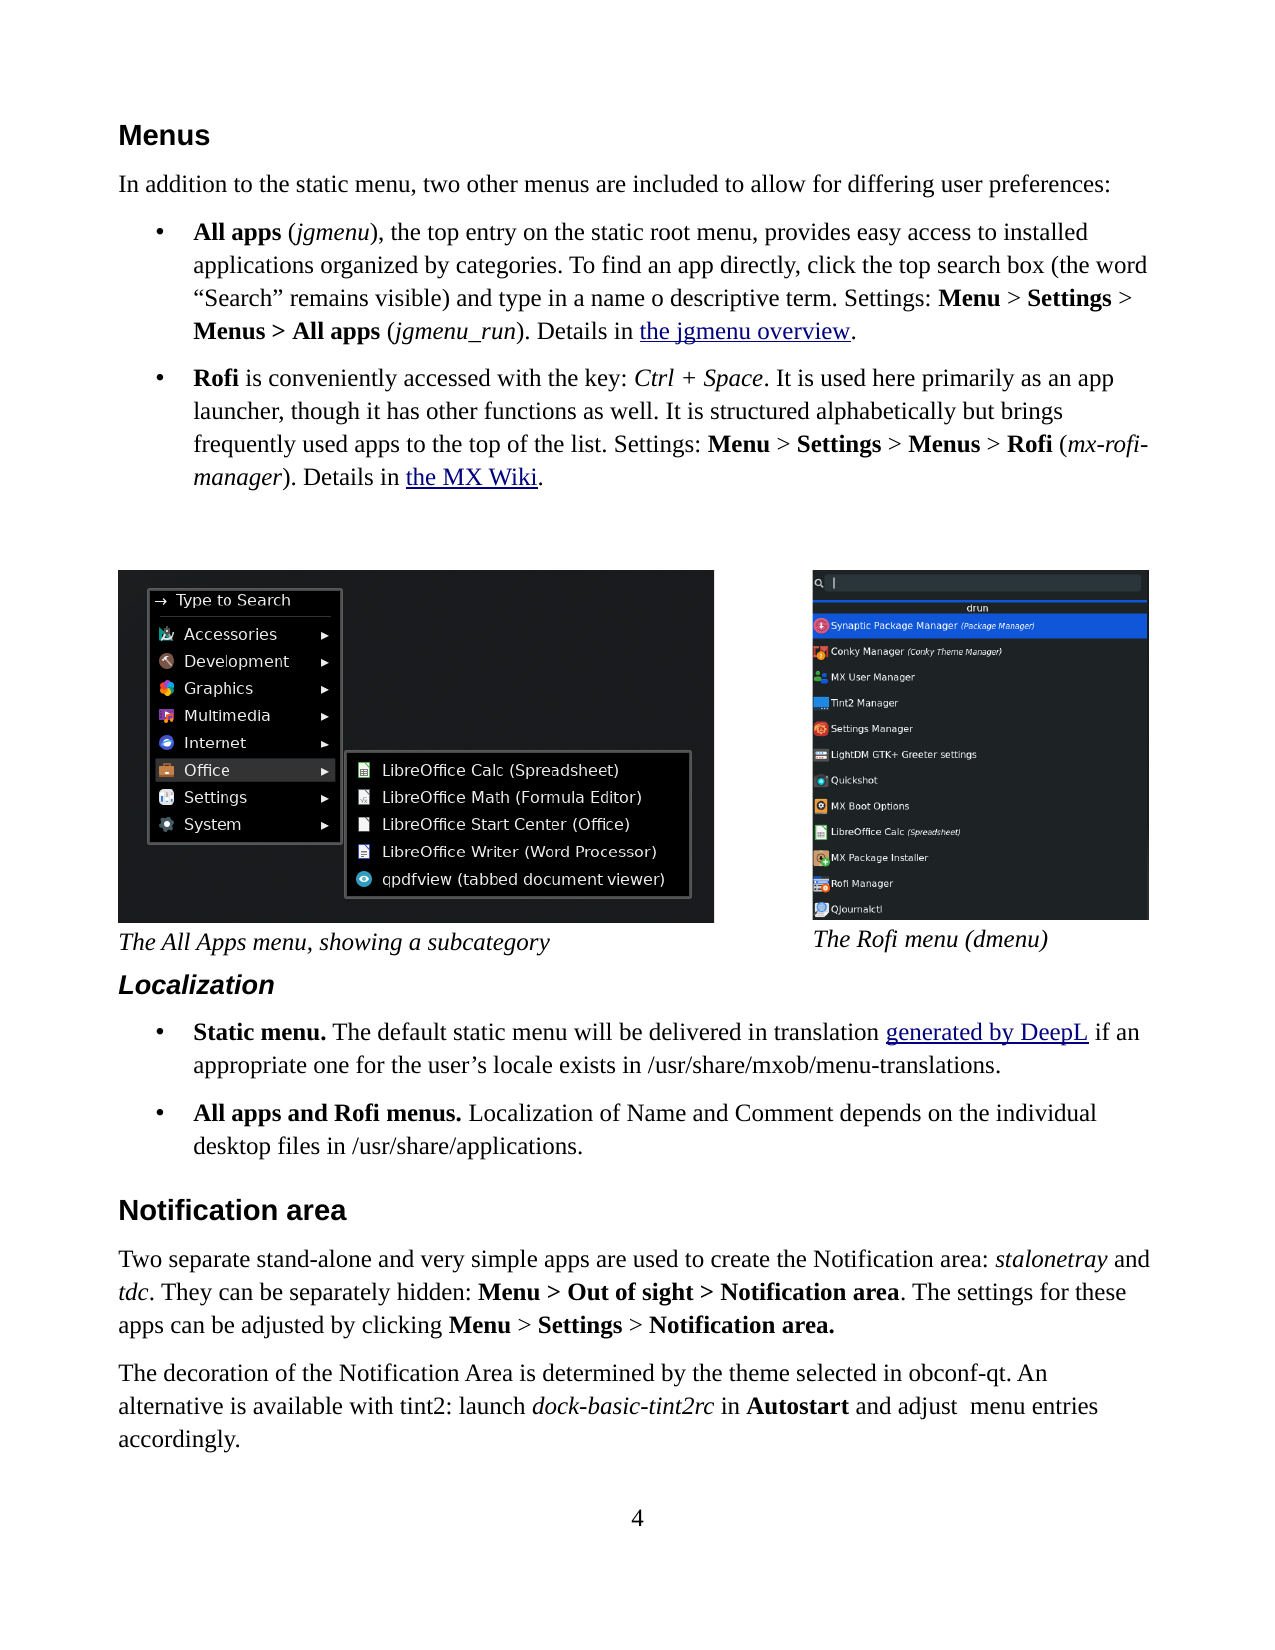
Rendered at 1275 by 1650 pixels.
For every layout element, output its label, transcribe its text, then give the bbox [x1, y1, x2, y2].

picture [812, 570, 1149, 920]
subtitle Localization [118, 969, 1157, 1000]
subtitle Menus [118, 118, 1157, 152]
picture [118, 570, 715, 923]
subtitle Notification area [118, 1193, 1157, 1227]
text Two separate stand-alone and very simple apps are used to create the Notification area: stalonetray and tdc. They can be separately hidden: Menu > Out of sight > Notification area. The settings for these apps can be adjusted by clicking Menu > Settings > Notification area. [118, 1244, 1157, 1339]
list All apps and Rofi menus. Localization of Name and Comment depends on the individual desktop files in /usr/share/applications. [156, 1098, 1157, 1160]
text The Rofi menu (dmenu) [813, 920, 1149, 953]
list Rofi is conveniently accessed with the key: Ctrl + Space. It is used here primarily as an app launcher, though it has other functions as well. It is structured alphabetically but brings frequently used apps to the top of the list. Settings: Menu > Settings > Menus > Rofi (mx-rofi-manager). Details in the MX Wiki. [156, 363, 1157, 491]
list Static menu. The default static menu will be delivered in translation generated by DeepL if an appropriate one for the user’s locale exists in /usr/share/mxob/menu-translations. [156, 1017, 1157, 1079]
text The decoration of the Notification Area is determined by the theme selected in obconf-qt. An alternative is available with tint2: launch dock-basic-tint2rc in Autostart and adjust menu entries accordingly. [118, 1358, 1157, 1453]
list All apps (jgmenu), the top entry on the static root menu, provides easy access to installed applications organized by categories. To find an app directly, click the top search box (the word “Search” remains visible) and type in a name o descriptive term. Settings: Menu > Settings > Menus > All apps (jgmenu_run). Details in the jgmenu overview. [156, 217, 1157, 344]
text The All Apps menu, showing a subcategory [118, 923, 714, 955]
text In addition to the static menu, two other menus are included to allow for differing user preferences: [118, 169, 1157, 198]
